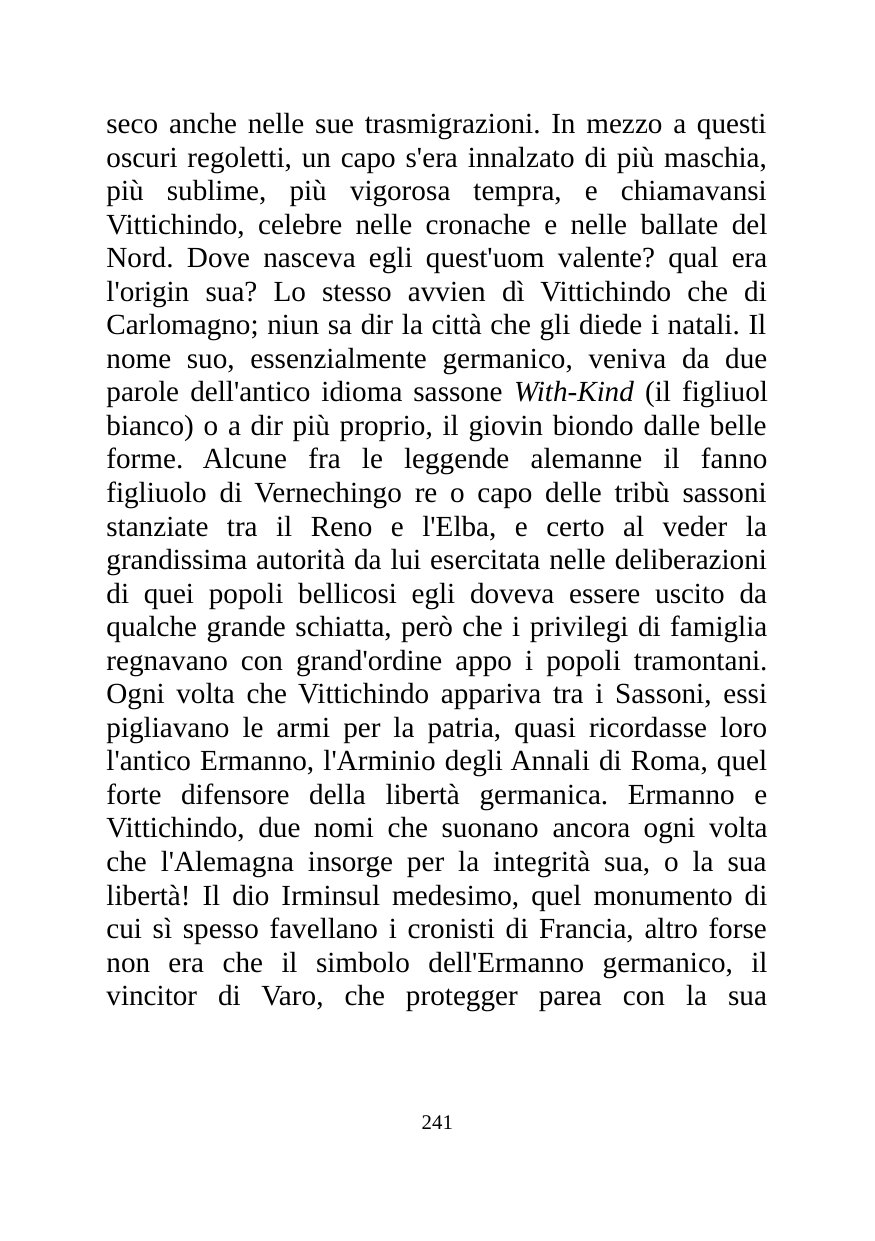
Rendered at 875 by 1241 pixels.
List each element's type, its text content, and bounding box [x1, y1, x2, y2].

text seco anche nelle sue trasmigrazioni. In mezzo a questi oscuri regoletti, un capo s'era innalzato di più maschia, più sublime, più vigorosa tempra, e chiamavansi Vittichindo, celebre nelle cronache e nelle ballate del Nord. Dove nasceva egli quest'uom valente? qual era l'origin sua? Lo stesso avvien dì Vittichindo che di Carlomagno; niun sa dir la città che gli diede i natali. Il nome suo, essenzialmente germanico, veniva da due parole dell'antico idioma sassone With-Kind (il figliuol bianco) o a dir più proprio, il giovin biondo dalle belle forme. Alcune fra le leggende alemanne il fanno figliuolo di Vernechingo re o capo delle tribù sassoni stanziate tra il Reno e l'Elba, e certo al veder la grandissima autorità da lui esercitata nelle deliberazioni di quei popoli bellicosi egli doveva essere uscito da qualche grande schiatta, però che i privilegi di famiglia regnavano con grand'ordine appo i popoli tramontani. Ogni volta che Vittichindo appariva tra i Sassoni, essi pigliavano le armi per la patria, quasi ricordasse loro l'antico Ermanno, l'Arminio degli Annali di Roma, quel forte difensore della libertà germanica. Ermanno e Vittichindo, due nomi che suonano ancora ogni volta che l'Alemagna insorge per la integrità sua, o la sua libertà! Il dio Irminsul medesimo, quel monumento di cui sì spesso favellano i cronisti di Francia, altro forse non era che il simbolo dell'Ermanno germanico, il vincitor di Varo, che protegger parea con la sua [106, 106, 768, 1012]
